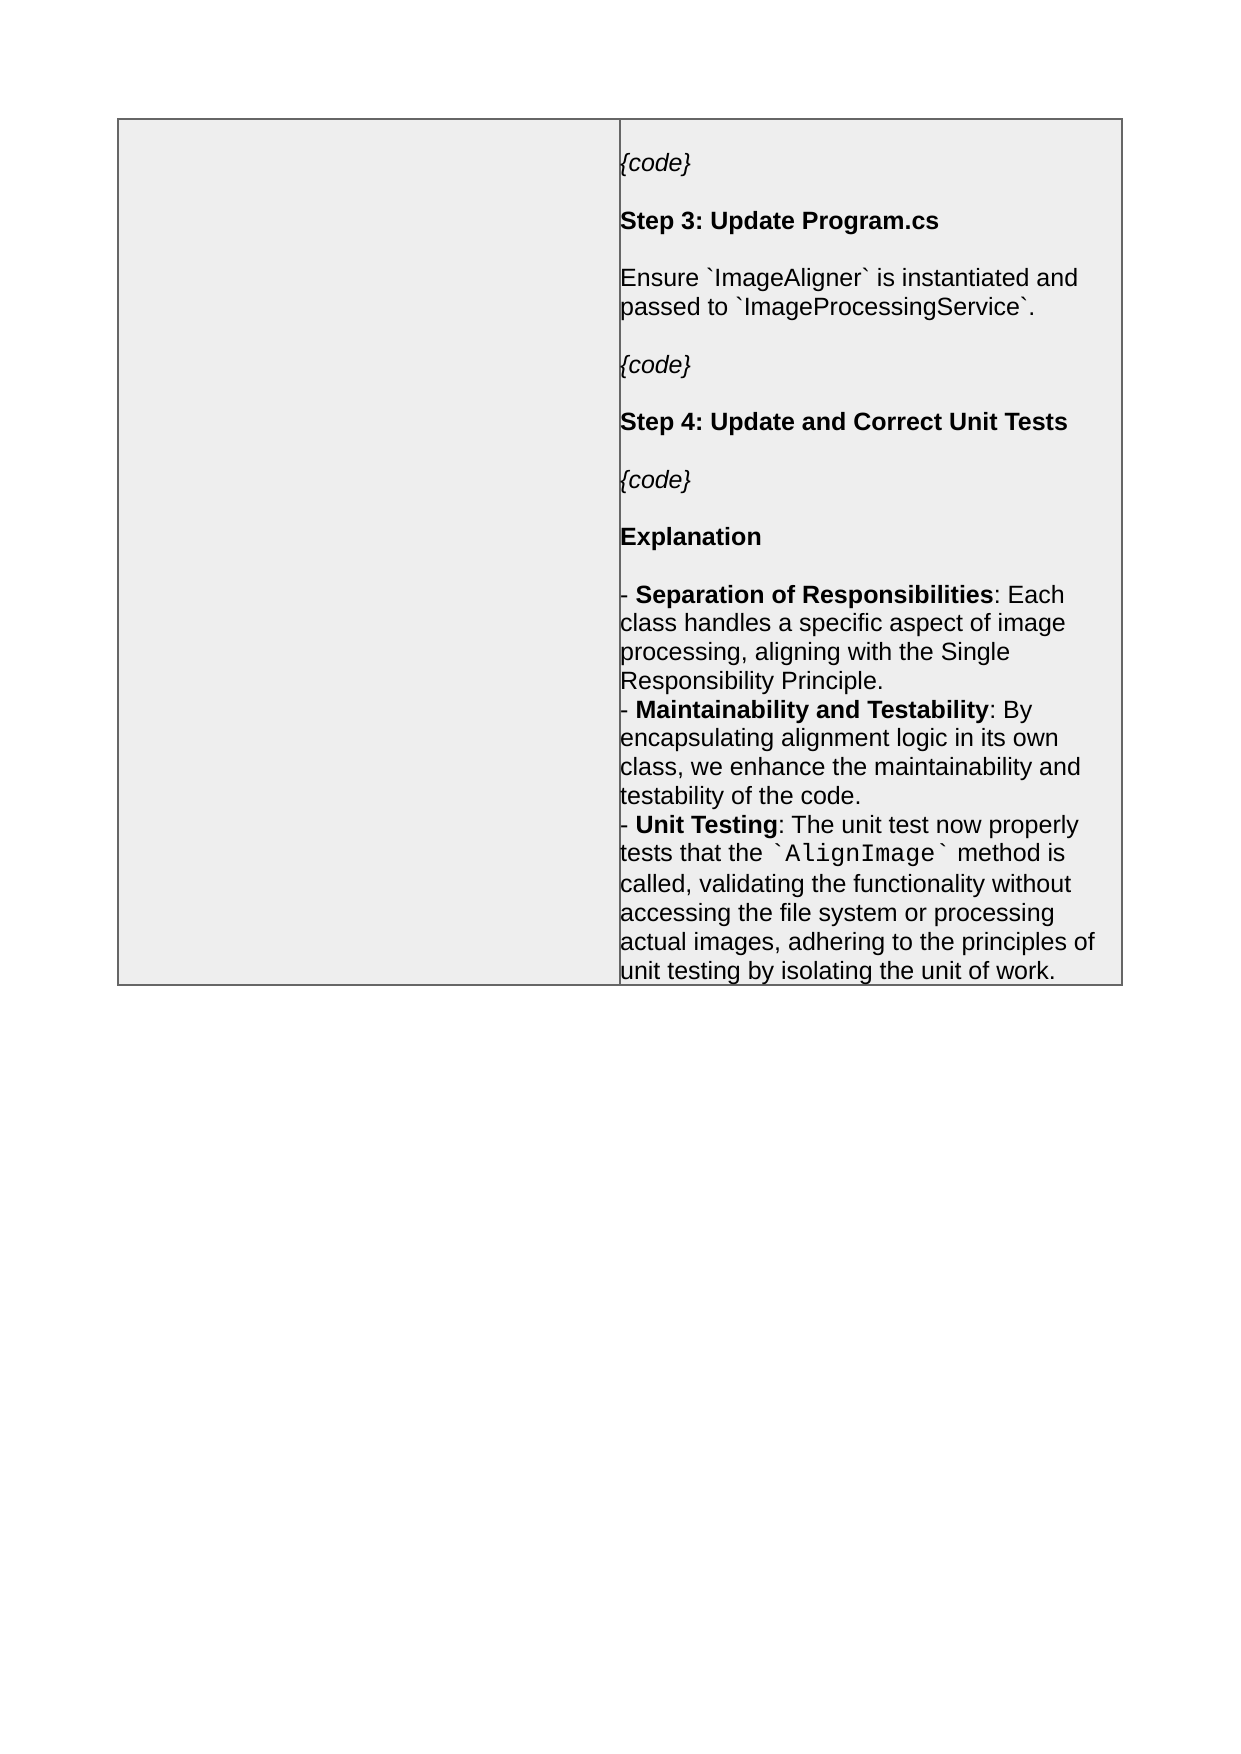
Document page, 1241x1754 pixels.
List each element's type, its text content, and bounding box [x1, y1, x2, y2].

table_cell [119, 120, 619, 984]
table_cell {code} Step 3: Update Program.cs Ensure `ImageAligner` is instantiated and passed to `ImageProcessingService`. {code} Step 4: Update and Correct Unit Tests {code} Explanation - Separation of Responsibilities: Each class handles a specific aspect of image processing, aligning with the Single Responsibility Principle. - Maintainability and Testability: By encapsulating alignment logic in its own class, we enhance the maintainability and testability of the code. - Unit Testing: The unit test now properly tests that the `AlignImage` method is called, validating the functionality without accessing the file system or processing actual images, adhering to the principles of unit testing by isolating the unit of work. [621, 120, 1121, 984]
